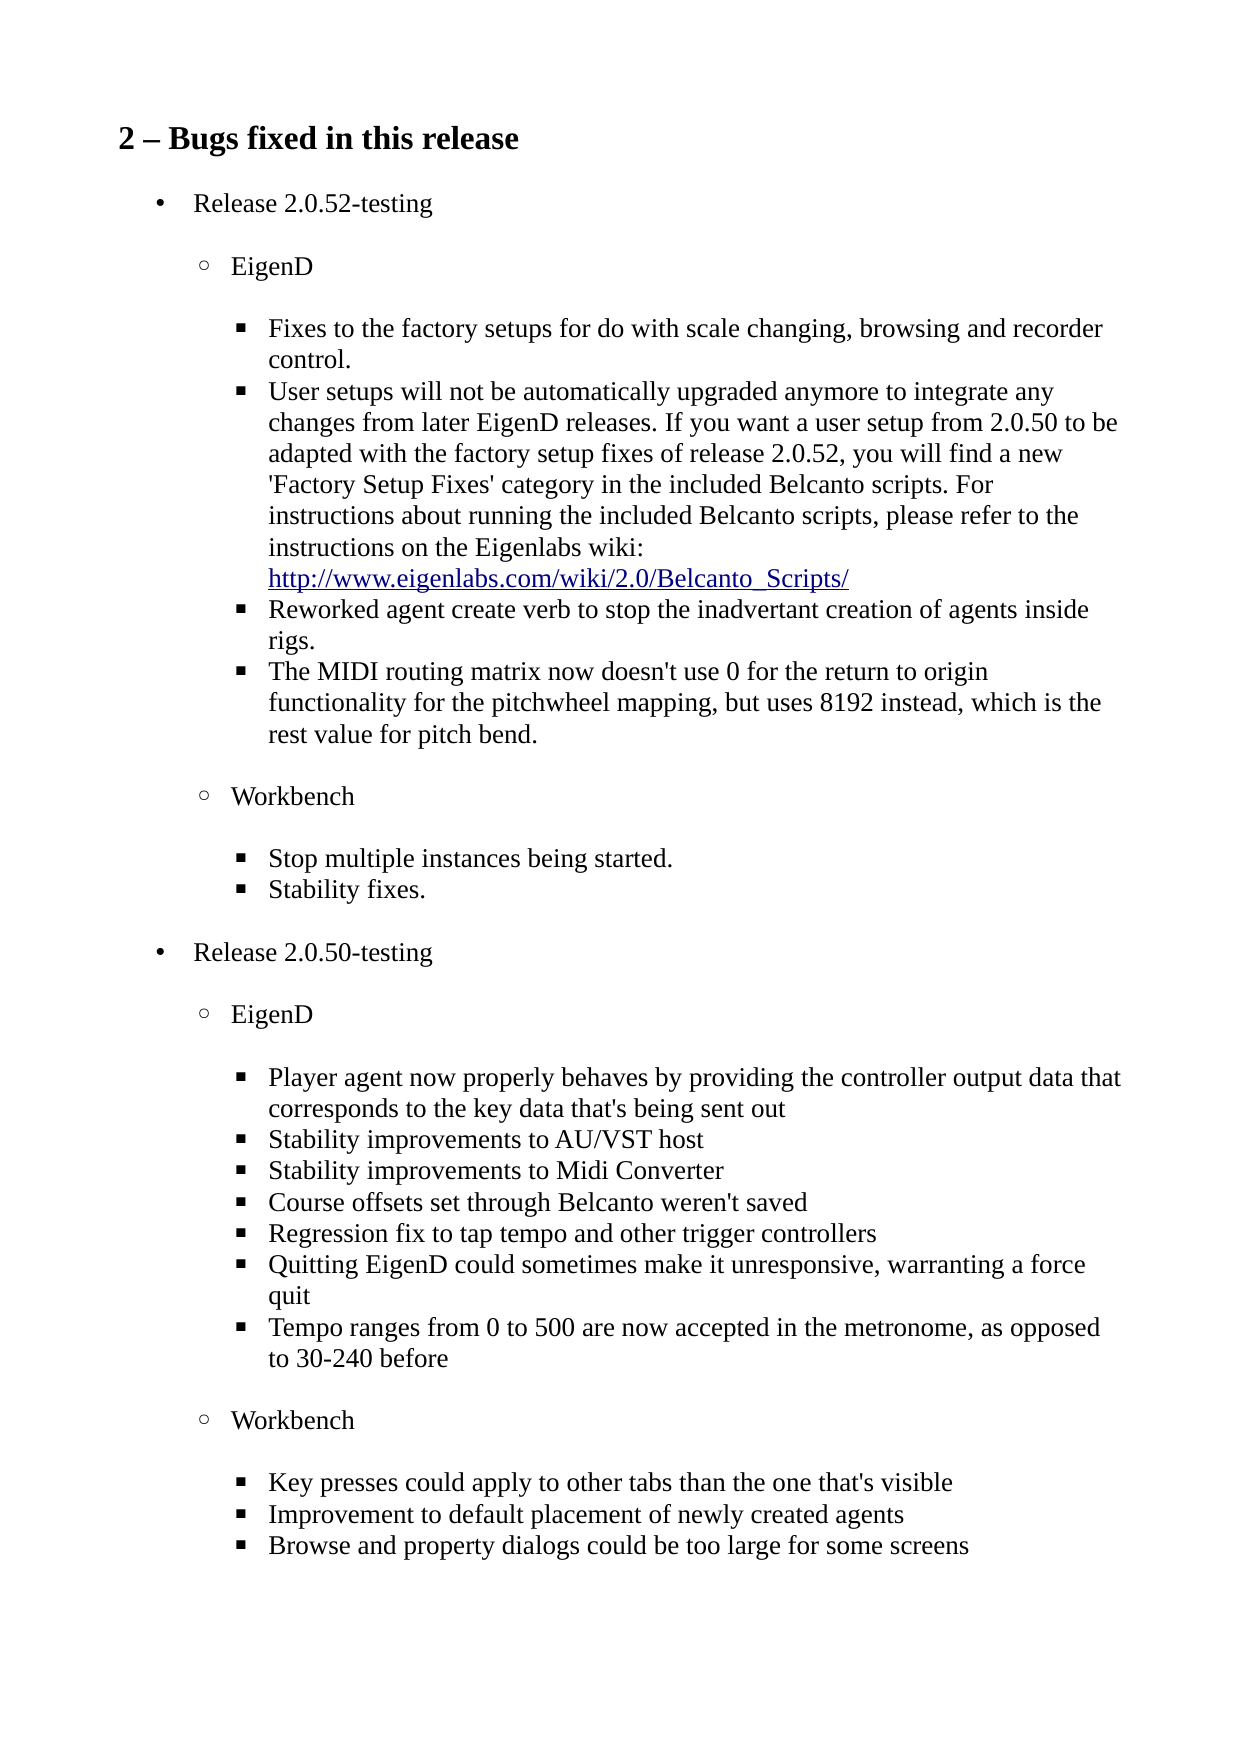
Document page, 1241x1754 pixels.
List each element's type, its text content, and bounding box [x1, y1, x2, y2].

list EigenD [193, 250, 1122, 281]
list Reworked agent create verb to stop the inadvertant creation of agents inside rigs. [231, 593, 1122, 655]
list Workbench [193, 780, 1122, 811]
list Player agent now properly behaves by providing the controller output data that corresponds to the key data that's being sent out [231, 1061, 1122, 1123]
list Regression fix to tap tempo and other trigger controllers [231, 1217, 1122, 1248]
list Fixes to the factory setups for do with scale changing, browsing and recorder control. [231, 312, 1122, 375]
list Stability improvements to AU/VST host [231, 1123, 1122, 1154]
list Tempo ranges from 0 to 500 are now accepted in the metronome, as opposed to 30-240 before [231, 1311, 1122, 1373]
list Key presses could apply to other tabs than the one that's visible [231, 1467, 1122, 1498]
list Browse and property dialogs could be too large for some screens [231, 1529, 1122, 1560]
text 2 – Bugs fixed in this release [118, 118, 1122, 156]
list Workbench [193, 1404, 1122, 1435]
list Stop multiple instances being started. [231, 842, 1122, 874]
list Stability fixes. [231, 874, 1122, 905]
list Stability improvements to Midi Converter [231, 1154, 1122, 1186]
list Quitting EigenD could sometimes make it unresponsive, warranting a force quit [231, 1248, 1122, 1311]
list User setups will not be automatically upgraded anymore to integrate any changes from later EigenD releases. If you want a user setup from 2.0.50 to be adapted with the factory setup fixes of release 2.0.52, you will find a new 'Factory Setup Fixes' category in the included Belcanto scripts. For instructions about running the included Belcanto scripts, please refer to the instructions on the Eigenlabs wiki: http://www.eigenlabs.com/wiki/2.0/Belcanto_Scripts/ [231, 375, 1122, 593]
list Release 2.0.52-testing [156, 188, 1122, 219]
list Release 2.0.50-testing [156, 936, 1122, 967]
list EigenD [193, 998, 1122, 1030]
list The MIDI routing matrix now doesn't use 0 for the return to origin functionality for the pitchwheel mapping, but uses 8192 instead, which is the rest value for pitch bend. [231, 655, 1122, 749]
list Improvement to default placement of newly created agents [231, 1498, 1122, 1529]
list Course offsets set through Belcanto weren't saved [231, 1186, 1122, 1217]
